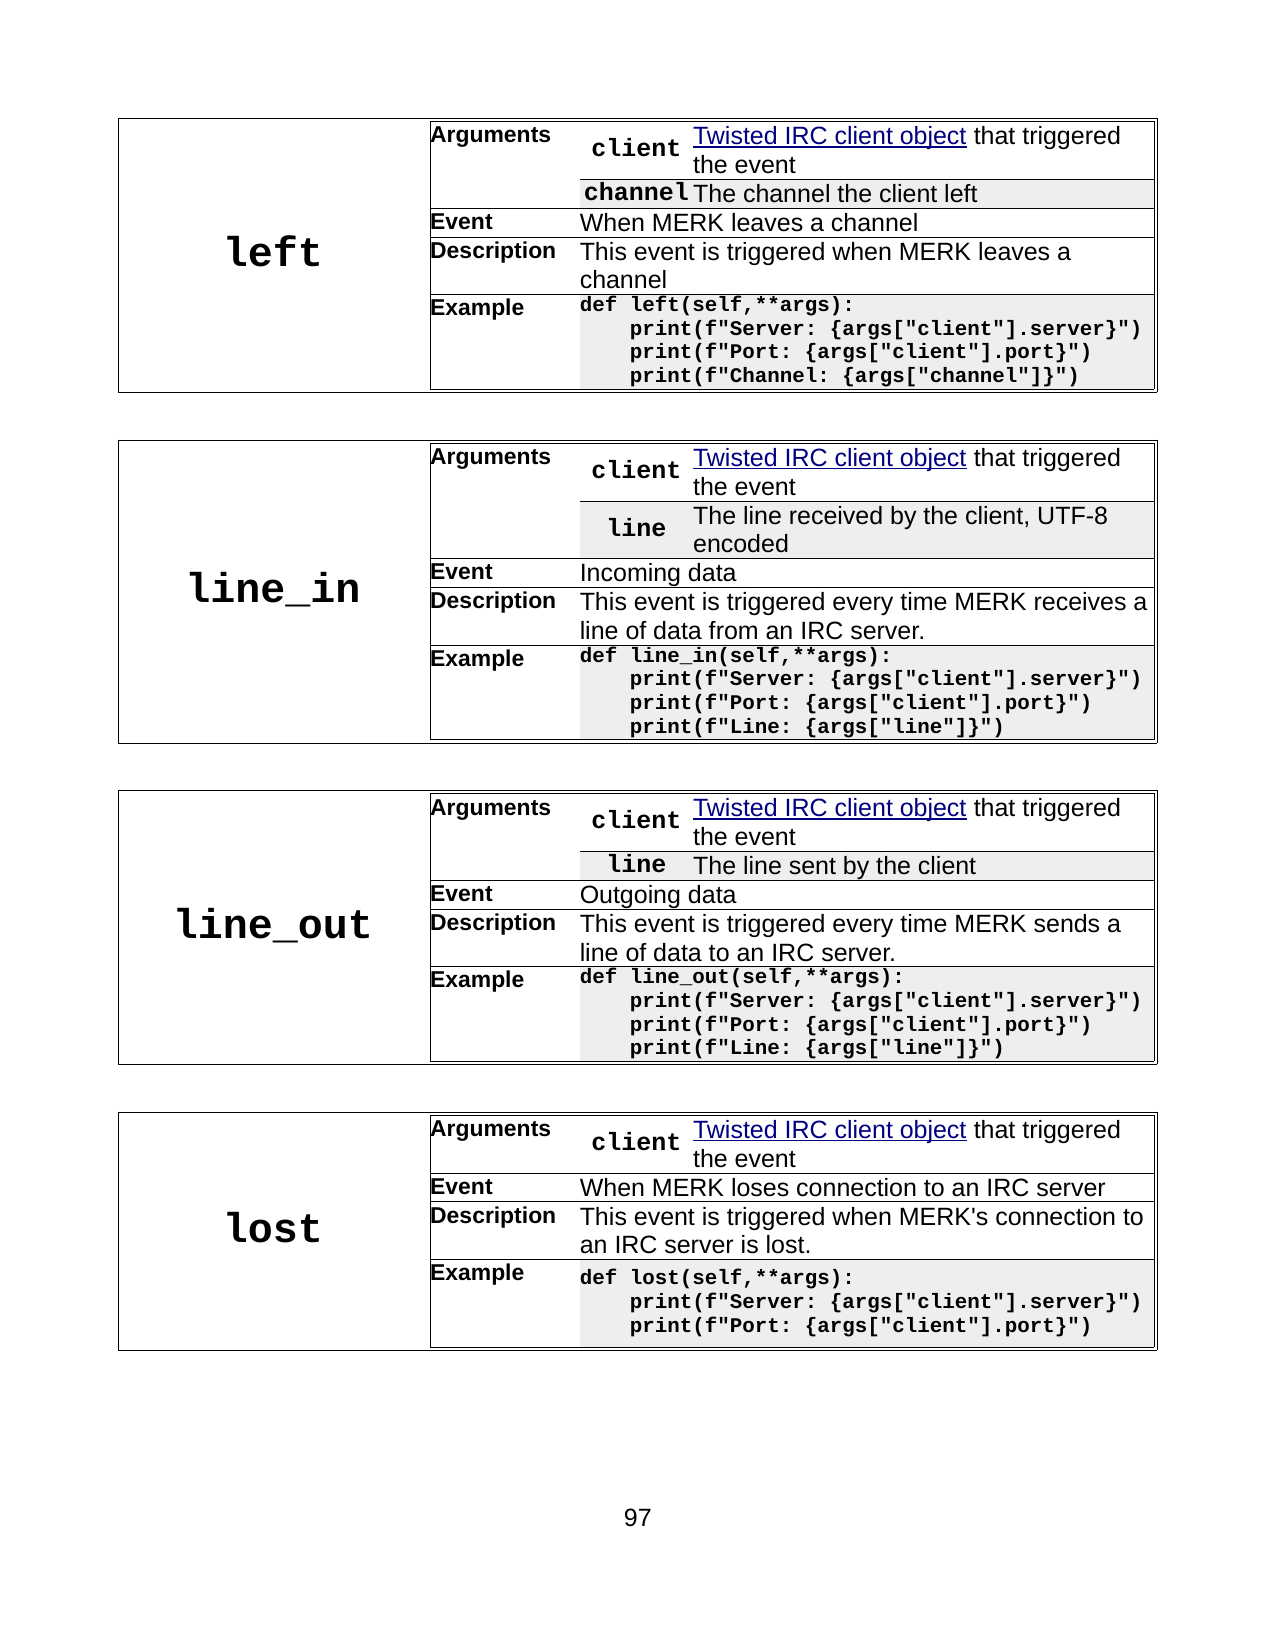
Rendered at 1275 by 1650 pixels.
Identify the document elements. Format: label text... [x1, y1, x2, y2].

table_header client [580, 122, 693, 179]
table_cell Example [431, 646, 579, 739]
table_header [427, 441, 1157, 742]
table_header line_in [119, 441, 427, 742]
table_header Arguments [431, 122, 579, 208]
table_header [427, 1113, 1157, 1350]
table_cell The line sent by the client [693, 852, 1154, 880]
table_cell Event [431, 209, 579, 237]
table_cell Description [431, 238, 579, 294]
table_cell Incoming data [580, 559, 1154, 587]
table_cell Event [431, 1174, 579, 1201]
table_cell This event is triggered every time MERK receives a line of data from an IRC server. [580, 588, 1154, 644]
table_header Twisted IRC client object that triggered the event [693, 1116, 1154, 1173]
table_header Twisted IRC client object that triggered the event [693, 794, 1154, 851]
table_cell Outgoing data [580, 881, 1154, 909]
table_cell This event is triggered when MERK leaves a channel [580, 238, 1154, 294]
table_cell channel [580, 180, 693, 208]
table_header Arguments [431, 444, 579, 558]
table_cell Example [431, 967, 579, 1061]
table_header Twisted IRC client object that triggered the event [693, 444, 1154, 501]
table_header Arguments [431, 1116, 579, 1173]
table_cell When MERK loses connection to an IRC server [580, 1174, 1154, 1201]
table_cell Example [431, 1260, 579, 1347]
table_cell line [580, 502, 693, 558]
table_header line_out [119, 791, 427, 1064]
table_header client [580, 1116, 693, 1173]
table_cell Example [431, 295, 579, 389]
table_cell Description [431, 910, 579, 966]
table_header Twisted IRC client object that triggered the event [693, 122, 1154, 179]
table_header Arguments [431, 794, 579, 880]
table_cell def lost(self,**args): print(f"Server: {args["client"].server}") print(f"Port: {args["client"].port}") [580, 1260, 1154, 1347]
table_header [427, 791, 1157, 1064]
table_header [427, 119, 1157, 392]
table_cell This event is triggered when MERK's connection to an IRC server is lost. [580, 1202, 1154, 1259]
table_cell def left(self,**args): print(f"Server: {args["client"].server}") print(f"Port: {args["client"].port}") print(f"Channel: {args["channel"]}") [580, 295, 1154, 389]
table_cell def line_out(self,**args): print(f"Server: {args["client"].server}") print(f"Port: {args["client"].port}") print(f"Line: {args["line"]}") [580, 967, 1154, 1061]
table_cell This event is triggered every time MERK sends a line of data to an IRC server. [580, 910, 1154, 966]
table_cell Description [431, 1202, 579, 1259]
table_cell Event [431, 881, 579, 909]
table_cell def line_in(self,**args): print(f"Server: {args["client"].server}") print(f"Port: {args["client"].port}") print(f"Line: {args["line"]}") [580, 646, 1154, 739]
table_header left [119, 119, 427, 392]
table_cell The line received by the client, UTF-8 encoded [693, 502, 1154, 558]
table_cell Description [431, 588, 579, 644]
table_header client [580, 794, 693, 851]
table_header lost [119, 1113, 427, 1350]
table_header client [580, 444, 693, 501]
table_cell The channel the client left [693, 180, 1154, 208]
table_cell When MERK leaves a channel [580, 209, 1154, 237]
table_cell line [580, 852, 693, 880]
table_cell Event [431, 559, 579, 587]
